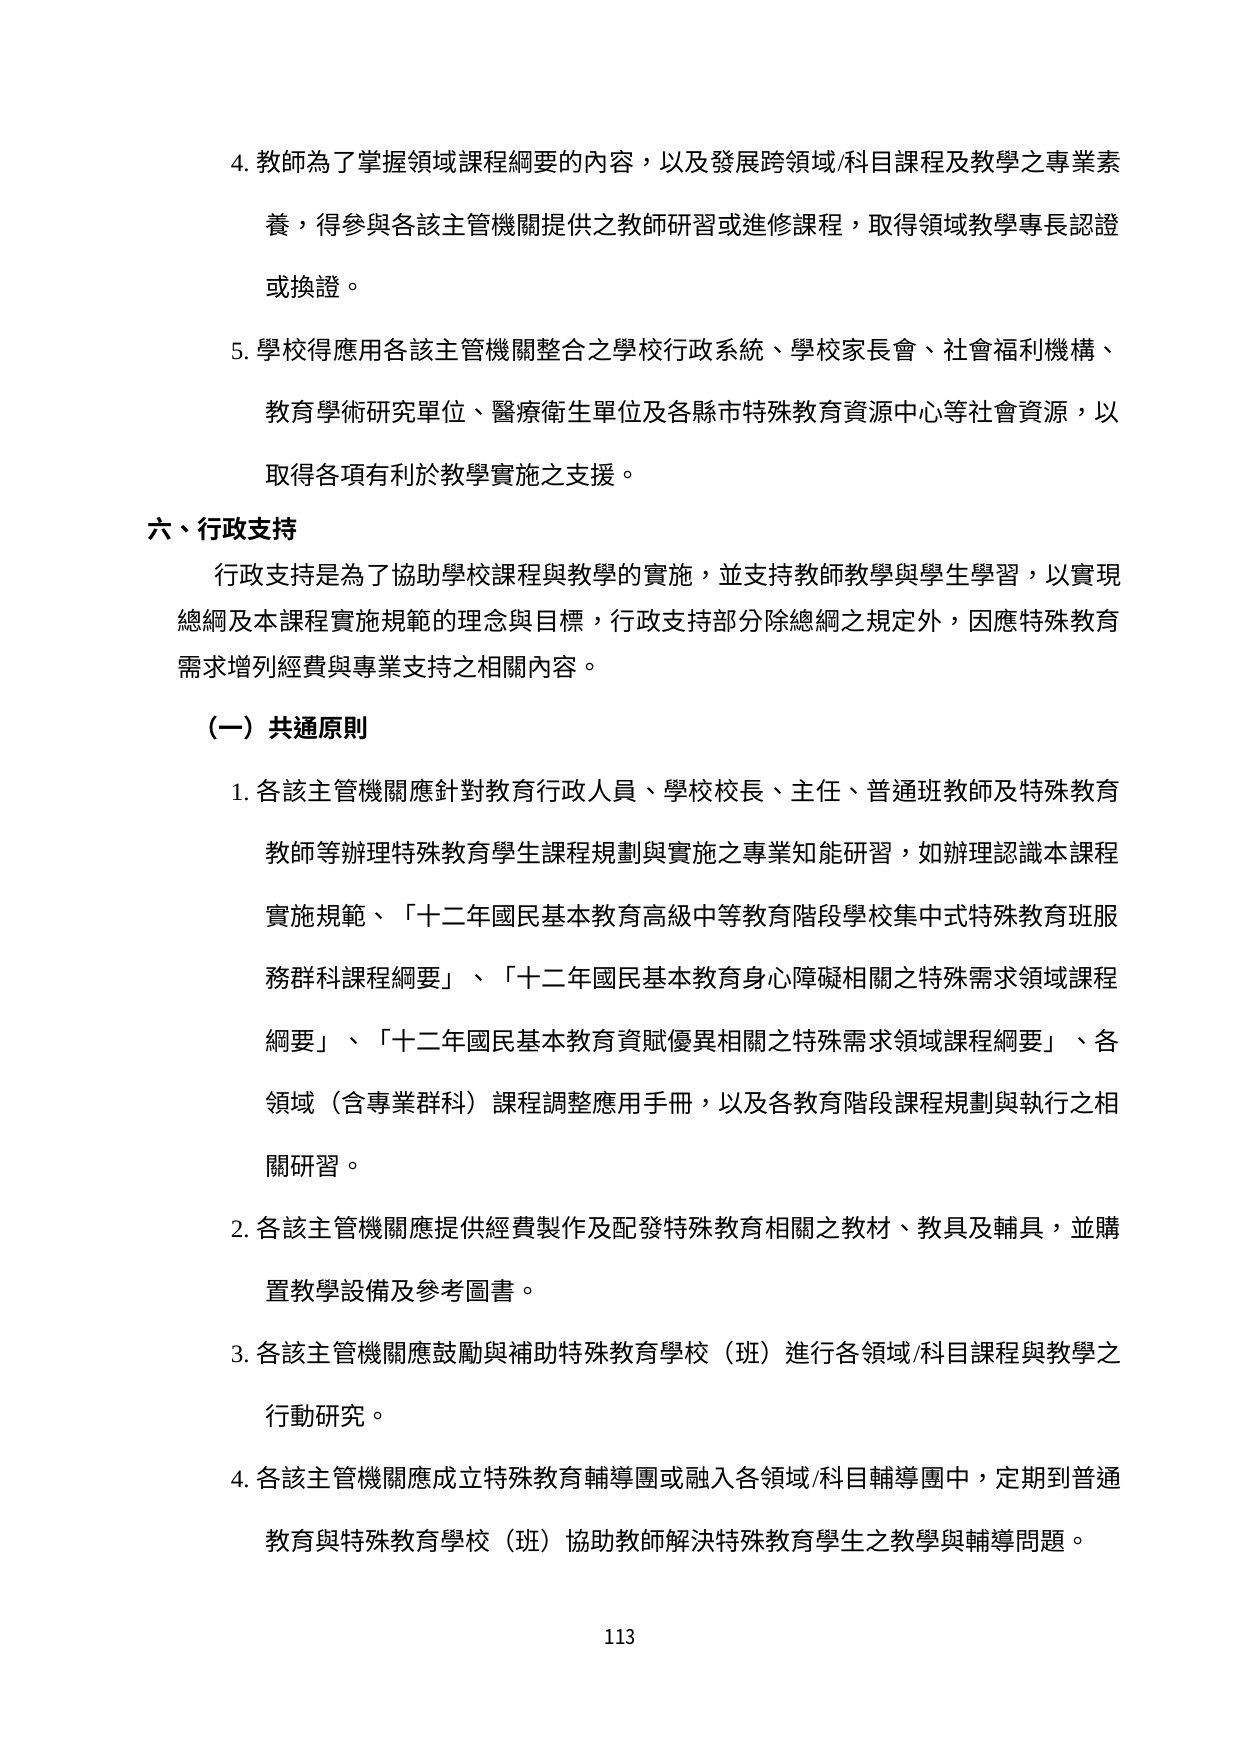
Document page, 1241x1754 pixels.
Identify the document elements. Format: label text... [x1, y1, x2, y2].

text 5. 學校得應用各該主管機關整合之學校行政系統、學校家長會、社會福利機構、教育學術研究單位、醫療衛生單位及各縣市特殊教育資源中心等社會資源，以取得各項有利於教學實施之支援。 [231, 307, 1122, 494]
text 4. 教師為了掌握領域課程綱要的內容，以及發展跨領域/科目課程及教學之專業素養，得參與各該主管機關提供之教師研習或進修課程，取得領域教學專長認證或換證。 [231, 119, 1122, 307]
text 1. 各該主管機關應針對教育行政人員、學校校長、主任、普通班教師及特殊教育教師等辦理特殊教育學生課程規劃與實施之專業知能研習，如辦理認識本課程實施規範、「十二年國民基本教育高級中等教育階段學校集中式特殊教育班服務群科課程綱要」、「十二年國民基本教育身心障礙相關之特殊需求領域課程綱要」、「十二年國民基本教育資賦優異相關之特殊需求領域課程綱要」、各領域（含專業群科）課程調整應用手冊，以及各教育階段課程規劃與執行之相關研習。 [231, 748, 1122, 1185]
text （一）共通原則 [193, 685, 1122, 748]
text 3. 各該主管機關應鼓勵與補助特殊教育學校（班）進行各領域/科目課程與教學之行動研究。 [231, 1310, 1122, 1435]
text 六、行政支持 [118, 502, 1122, 548]
text 4. 各該主管機關應成立特殊教育輔導團或融入各領域/科目輔導團中，定期到普通教育與特殊教育學校（班）協助教師解決特殊教育學生之教學與輔導問題。 [231, 1435, 1122, 1560]
text 行政支持是為了協助學校課程與教學的實施，並支持教師教學與學生學習，以實現總綱及本課程實施規範的理念與目標，行政支持部分除總綱之規定外，因應特殊教育需求增列經費與專業支持之相關內容。 [177, 548, 1122, 685]
text 2. 各該主管機關應提供經費製作及配發特殊教育相關之教材、教具及輔具，並購置教學設備及參考圖書。 [231, 1185, 1122, 1310]
